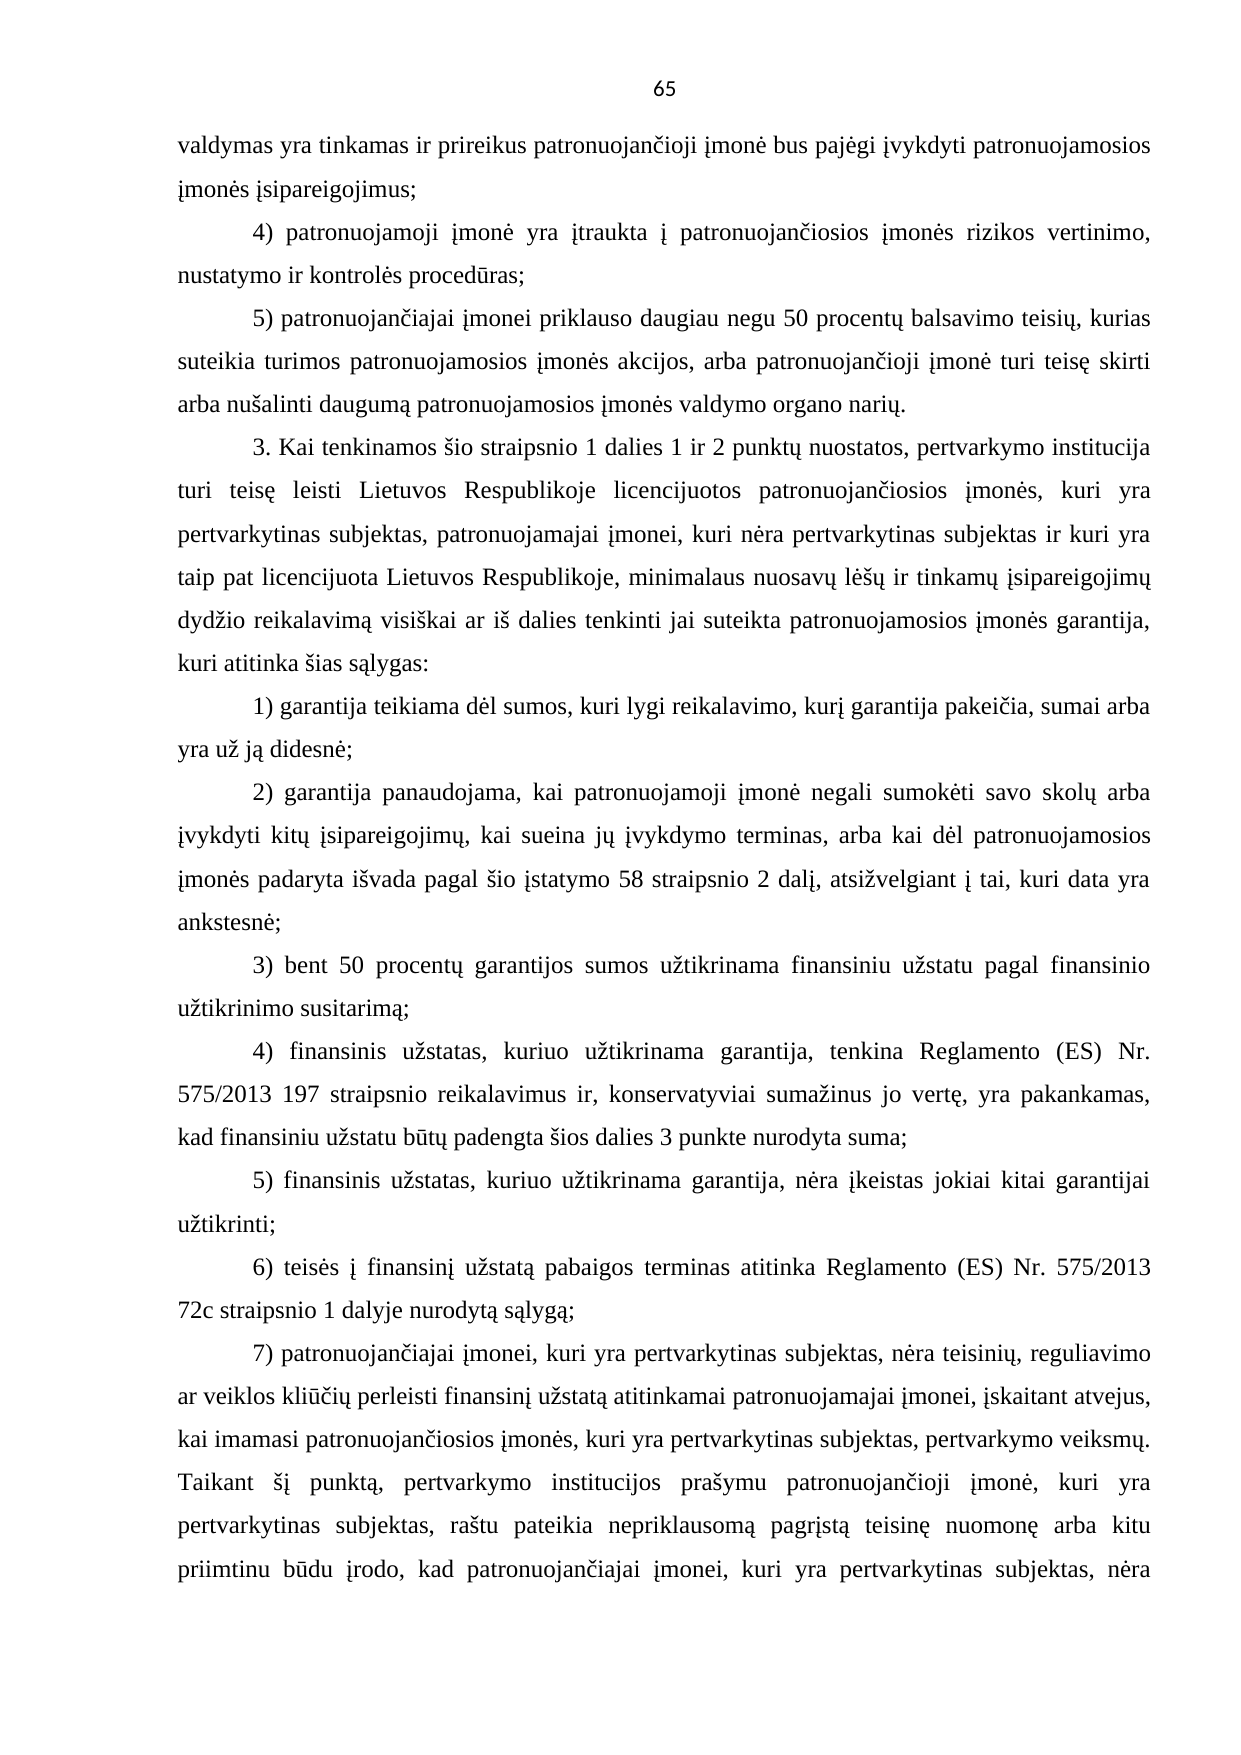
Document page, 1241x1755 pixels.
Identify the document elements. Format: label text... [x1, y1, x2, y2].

text 7) patronuojančiajai įmonei, kuri yra pertvarkytinas subjektas, nėra teisinių, reguliavimo ar veiklos kliūčių perleisti finansinį užstatą atitinkamai patronuojamajai įmonei, įskaitant atvejus, kai imamasi patronuojančiosios įmonės, kuri yra pertvarkytinas subjektas, pertvarkymo veiksmų. Taikant šį punktą, pertvarkymo institucijos prašymu patronuojančioji įmonė, kuri yra pertvarkytinas subjektas, raštu pateikia nepriklausomą pagrįstą teisinę nuomonę arba kitu priimtinu būdu įrodo, kad patronuojančiajai įmonei, kuri yra pertvarkytinas subjektas, nėra [177, 1338, 1152, 1582]
text 6) teisės į finansinį užstatą pabaigos terminas atitinka Reglamento (ES) Nr. 575/2013 72c straipsnio 1 dalyje nurodytą sąlygą; [177, 1252, 1152, 1324]
text 4) finansinis užstatas, kuriuo užtikrinama garantija, tenkina Reglamento (ES) Nr. 575/2013 197 straipsnio reikalavimus ir, konservatyviai sumažinus jo vertę, yra pakankamas, kad finansiniu užstatu būtų padengta šios dalies 3 punkte nurodyta suma; [177, 1036, 1152, 1151]
text 5) patronuojančiajai įmonei priklauso daugiau negu 50 procentų balsavimo teisių, kurias suteikia turimos patronuojamosios įmonės akcijos, arba patronuojančioji įmonė turi teisę skirti arba nušalinti daugumą patronuojamosios įmonės valdymo organo narių. [177, 303, 1152, 418]
text 5) finansinis užstatas, kuriuo užtikrinama garantija, nėra įkeistas jokiai kitai garantijai užtikrinti; [177, 1166, 1152, 1237]
text 4) patronuojamoji įmonė yra įtraukta į patronuojančiosios įmonės rizikos vertinimo, nustatymo ir kontrolės procedūras; [177, 217, 1152, 289]
text 3) bent 50 procentų garantijos sumos užtikrinama finansiniu užstatu pagal finansinio užtikrinimo susitarimą; [177, 950, 1152, 1022]
text 2) garantija panaudojama, kai patronuojamoji įmonė negali sumokėti savo skolų arba įvykdyti kitų įsipareigojimų, kai sueina jų įvykdymo terminas, arba kai dėl patronuojamosios įmonės padaryta išvada pagal šio įstatymo 58 straipsnio 2 dalį, atsižvelgiant į tai, kuri data yra ankstesnė; [177, 777, 1152, 936]
text 1) garantija teikiama dėl sumos, kuri lygi reikalavimo, kurį garantija pakeičia, sumai arba yra už ją didesnė; [177, 691, 1152, 763]
text 3. Kai tenkinamos šio straipsnio 1 dalies 1 ir 2 punktų nuostatos, pertvarkymo institucija turi teisę leisti Lietuvos Respublikoje licencijuotos patronuojančiosios įmonės, kuri yra pertvarkytinas subjektas, patronuojamajai įmonei, kuri nėra pertvarkytinas subjektas ir kuri yra taip pat licencijuota Lietuvos Respublikoje, minimalaus nuosavų lėšų ir tinkamų įsipareigojimų dydžio reikalavimą visiškai ar iš dalies tenkinti jai suteikta patronuojamosios įmonės garantija, kuri atitinka šias sąlygas: [177, 432, 1152, 677]
text valdymas yra tinkamas ir prireikus patronuojančioji įmonė bus pajėgi įvykdyti patronuojamosios įmonės įsipareigojimus; [177, 131, 1152, 202]
